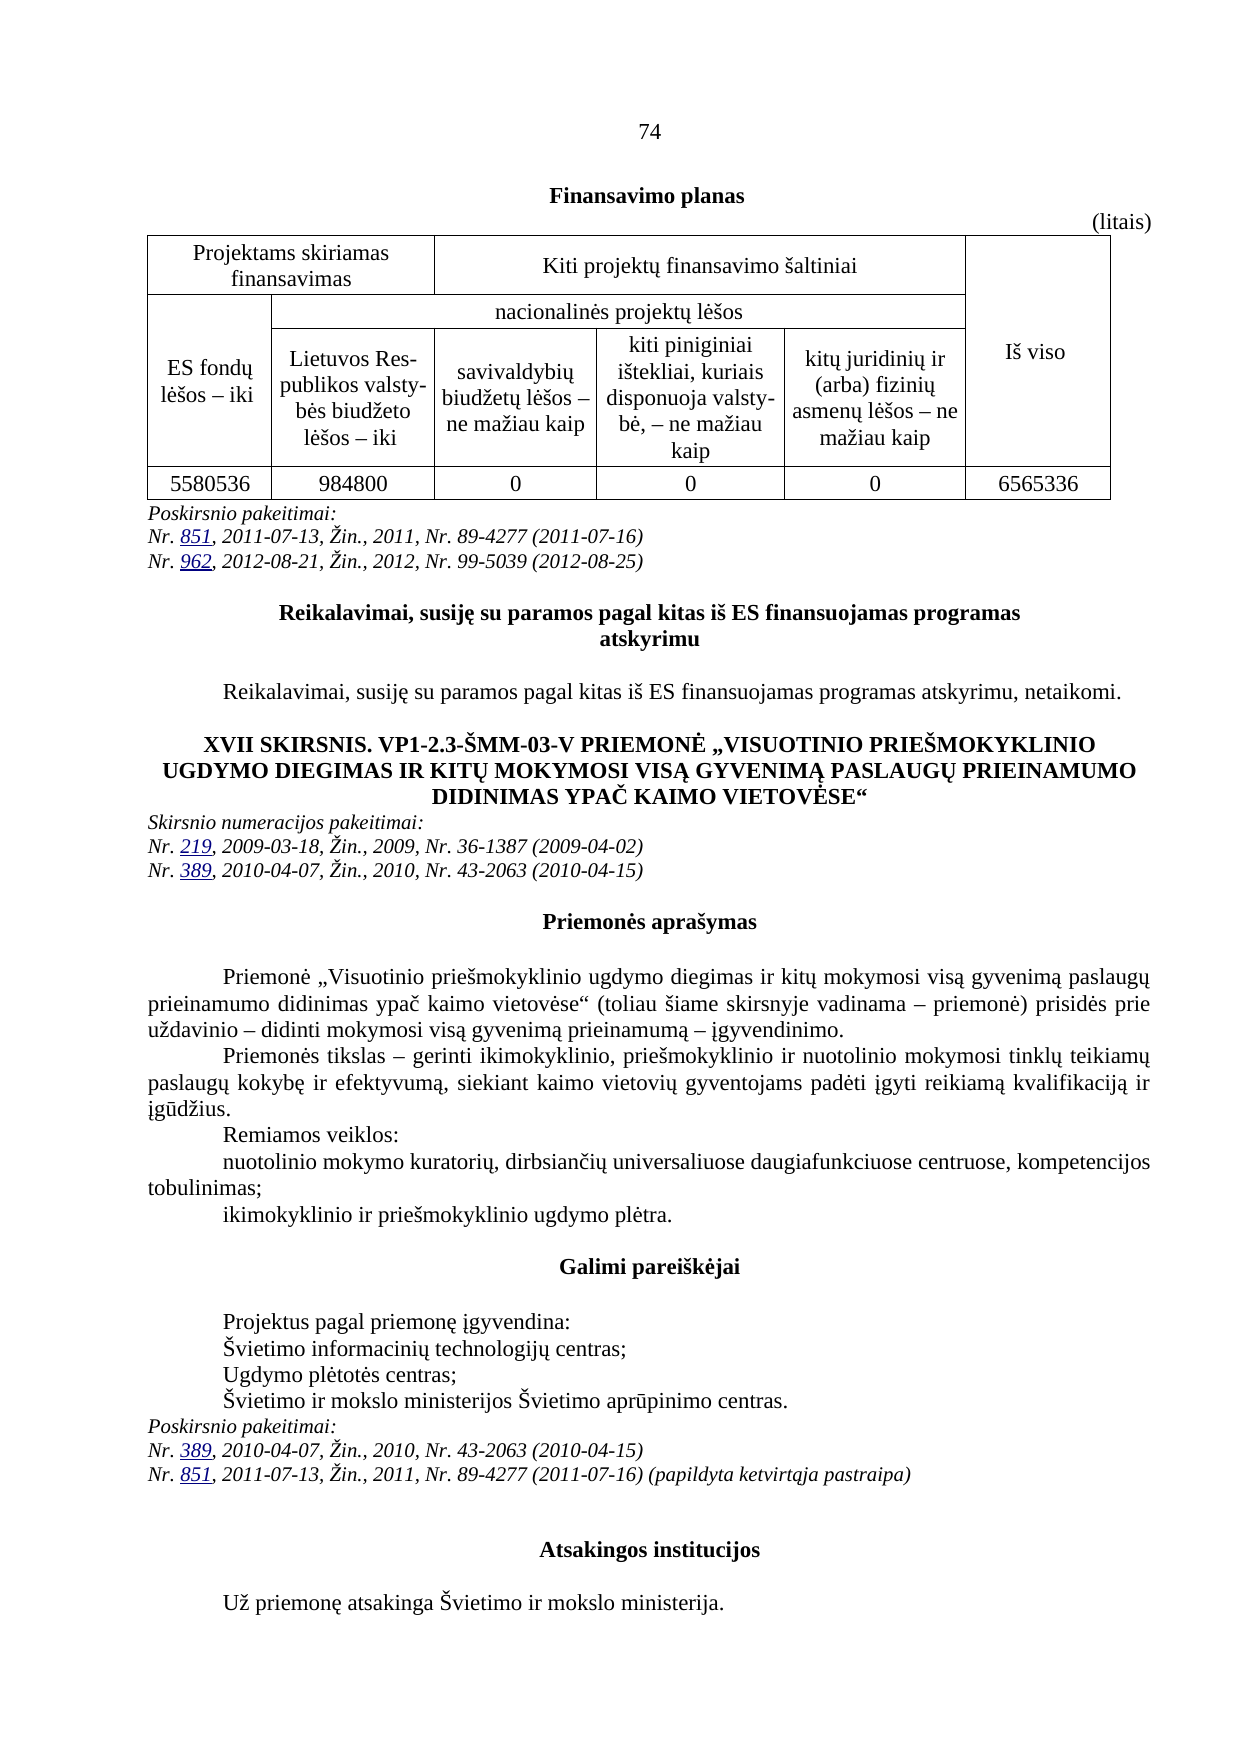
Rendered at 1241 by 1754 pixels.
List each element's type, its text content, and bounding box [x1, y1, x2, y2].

text Poskirsnio pakeitimai: [148, 500, 1152, 524]
table_cell ES fondų lėšos – iki [148, 295, 271, 466]
text Remiamos veiklos: [148, 1122, 1152, 1148]
table_cell 6565336 [966, 467, 1110, 499]
text Projektus pagal priemonę įgyvendina: [148, 1308, 1152, 1335]
text Švietimo ir mokslo ministerijos Švietimo aprūpinimo centras. [148, 1387, 1152, 1414]
table_cell 5580536 [148, 467, 271, 499]
text Nr. 219, 2009-03-18, Žin., 2009, Nr. 36-1387 (2009-04-02) [148, 834, 1152, 858]
text Poskirsnio pakeitimai: [148, 1414, 1152, 1438]
text Priemonės aprašymas [148, 908, 1152, 935]
table_cell kiti piniginiai ištekliai, kuriais disponuoja valsty­bė, – ne mažiau kaip [597, 329, 784, 466]
text Nr. 851, 2011-07-13, Žin., 2011, Nr. 89-4277 (2011-07-16) (papildyta ketvirtąja pastraipa) [148, 1462, 1152, 1486]
table_header Projektams skiriamas finansavimas [148, 236, 434, 294]
text Nr. 962, 2012-08-21, Žin., 2012, Nr. 99-5039 (2012-08-25) [148, 548, 1152, 573]
text Ugdymo plėtotės centras; [148, 1361, 1152, 1387]
table_cell nacionalinės projektų lėšos [272, 295, 965, 327]
text ikimokyklinio ir priešmokyklinio ugdymo plėtra. [148, 1201, 1152, 1227]
text Finansavimo planas [148, 182, 1152, 208]
text Nr. 851, 2011-07-13, Žin., 2011, Nr. 89-4277 (2011-07-16) [148, 524, 1152, 548]
text Priemonė „Visuotinio priešmokyklinio ugdymo diegimas ir kitų mokymosi visą gyvenimą paslaugų prieinamumo didinimas ypač kaimo vietovėse“ (toliau šiame skirsnyje vadinama – priemonė) prisidės prie uždavinio – didinti mokymosi visą gyvenimą prieinamumą – įgyvendinimo. [148, 963, 1152, 1042]
table_header Kiti projektų finansavimo šaltiniai [435, 236, 965, 294]
text Nr. 389, 2010-04-07, Žin., 2010, Nr. 43-2063 (2010-04-15) [148, 1438, 1152, 1462]
table_cell Lietuvos Res­publikos valsty­bės biudžeto lėšos – iki [272, 329, 434, 466]
table_cell 984800 [272, 467, 434, 499]
table_cell 0 [435, 467, 596, 499]
text nuotolinio mokymo kuratorių, dirbsiančių universaliuose daugiafunkciuose centruose, kompetencijos tobulinimas; [148, 1148, 1152, 1201]
text (litais) [148, 208, 1152, 235]
table_cell 0 [785, 467, 965, 499]
text Reikalavimai, susiję su paramos pagal kitas iš ES finansuojamas programas atskyrimu, netaikomi. [148, 678, 1152, 704]
text Priemonės tikslas – gerinti ikimokyklinio, priešmokyklinio ir nuotolinio mokymosi tinklų teikiamų paslaugų kokybę ir efektyvumą, siekiant kaimo vietovių gyventojams padėti įgyti reikiamą kvalifikaciją ir įgūdžius. [148, 1042, 1152, 1122]
text Atsakingos institucijos [148, 1536, 1152, 1563]
text Galimi pareiškėjai [148, 1253, 1152, 1280]
table_header Iš viso [966, 236, 1110, 466]
text Už priemonę atsakinga Švietimo ir mokslo ministerija. [148, 1589, 1152, 1616]
table_cell savivaldybių biudžetų lėšos – ne mažiau kaip [435, 329, 596, 466]
text Reikalavimai, susiję su paramos pagal kitas iš ES finansuojamas programas atskyrimu [148, 599, 1152, 652]
subtitle XVII SKIRSNIS. VP1-2.3-ŠMM-03-V PRIEMONĖ „VISUOTINIO PRIEŠMOKYKLINIO UGDYMO DIEGIMAS IR KITŲ MOKYMOSI VISĄ GYVENIMĄ PASLAUGŲ PRIEINAMUMO DIDINIMAS YPAČ KAIMO VIETOVĖSE“ [148, 731, 1152, 810]
text Švietimo informacinių technologijų centras; [148, 1335, 1152, 1361]
text Skirsnio numeracijos pakeitimai: [148, 810, 1152, 834]
table_cell kitų juridinių ir (arba) fizinių asmenų lėšos – ne mažiau kaip [785, 329, 965, 466]
table_cell 0 [597, 467, 784, 499]
text Nr. 389, 2010-04-07, Žin., 2010, Nr. 43-2063 (2010-04-15) [148, 858, 1152, 882]
